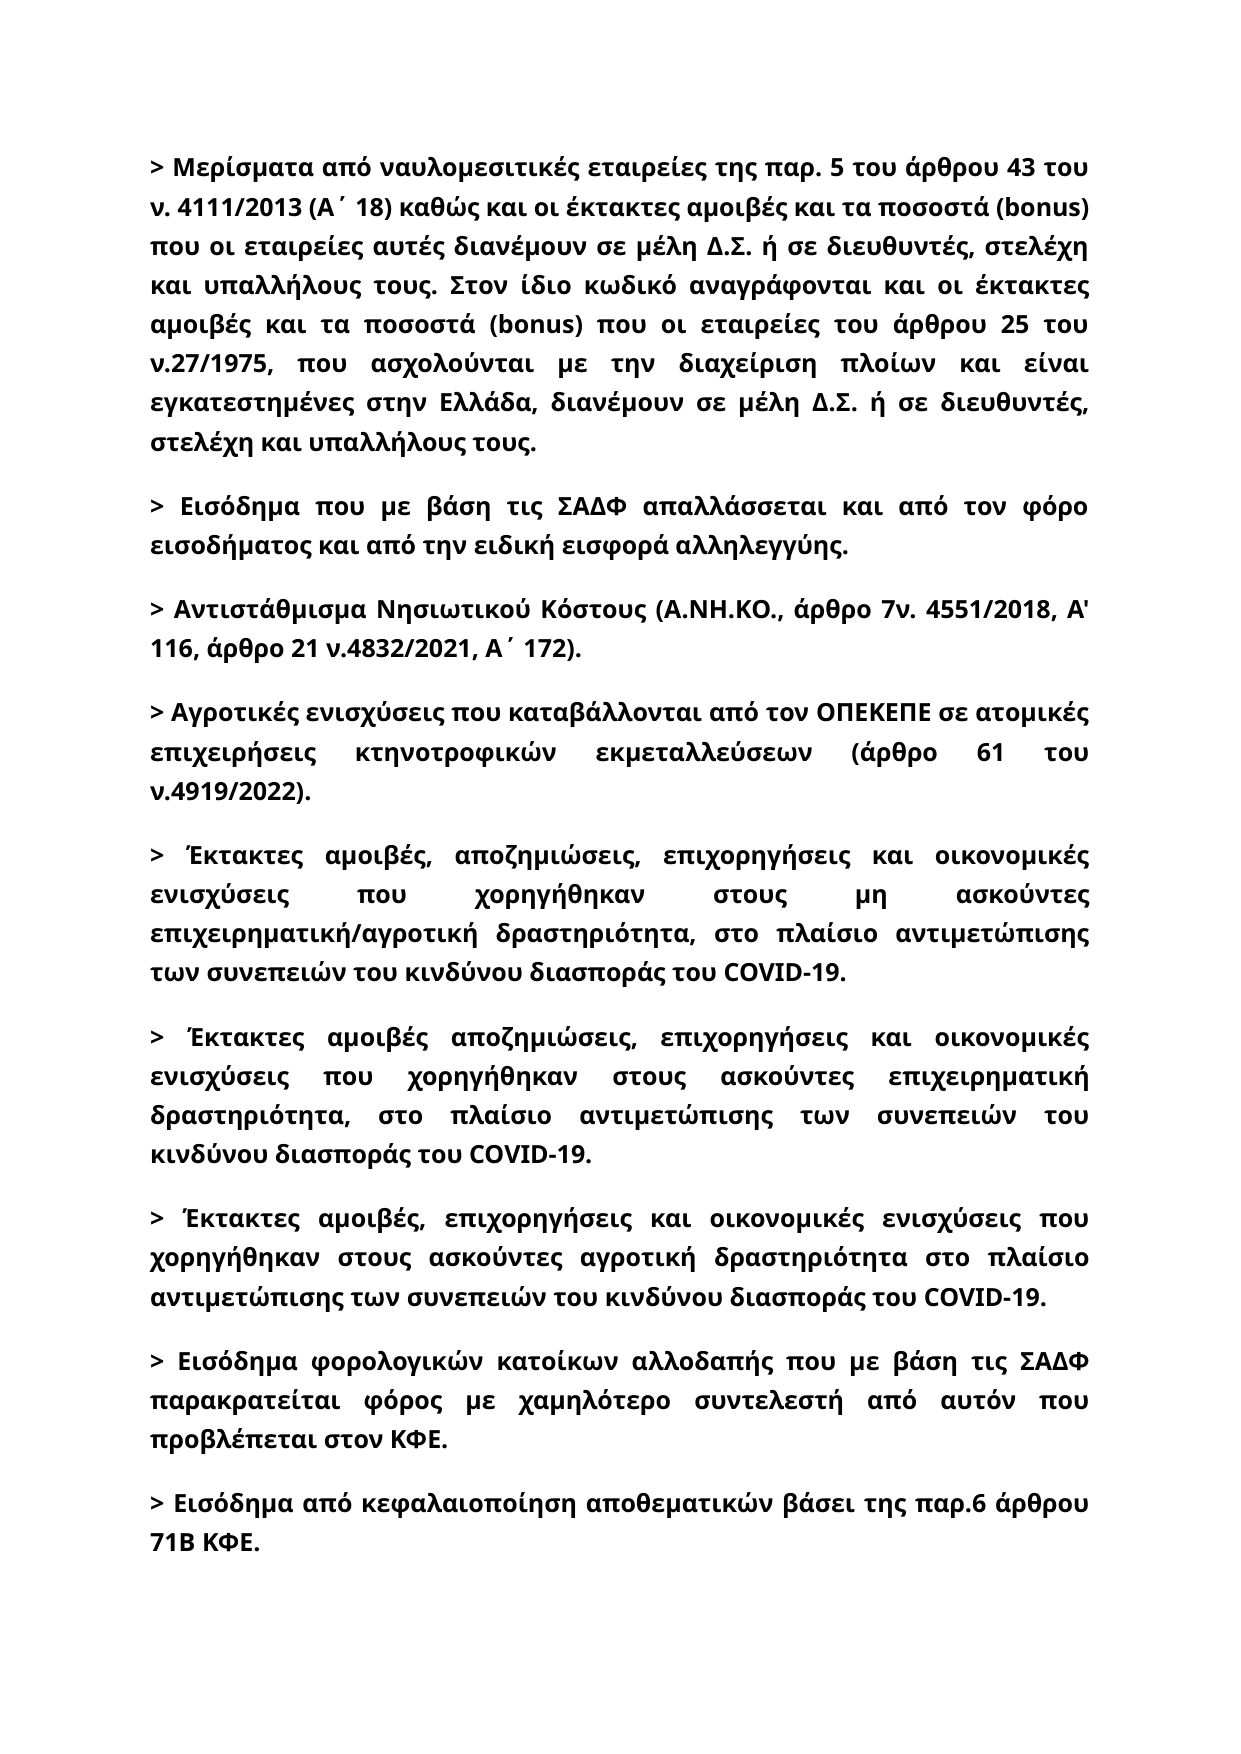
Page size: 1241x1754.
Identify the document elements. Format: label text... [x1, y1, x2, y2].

text > Εισόδημα από κεφαλαιοποίηση αποθεματικών βάσει της παρ.6 άρθρου 71Β ΚΦΕ. [150, 1486, 1090, 1559]
text > Αγροτικές ενισχύσεις που καταβάλλονται από τον ΟΠΕΚΕΠΕ σε ατομικές επιχειρήσεις κτηνοτροφικών εκμεταλλεύσεων (άρθρο 61 του ν.4919/2022). [150, 695, 1090, 807]
text > Έκτακτες αμοιβές, αποζημιώσεις, επιχορηγήσεις και οικονομικές ενισχύσεις που χορηγήθηκαν στους μη ασκούντες επιχειρηματική/αγροτική δραστηριότητα, στο πλαίσιο αντιμετώπισης των συνεπειών του κινδύνου διασποράς του COVID-19. [150, 837, 1090, 989]
text > Μερίσματα από ναυλομεσιτικές εταιρείες της παρ. 5 του άρθρου 43 του ν. 4111/2013 (Α΄ 18) καθώς και οι έκτακτες αμοιβές και τα ποσοστά (bonus) που οι εταιρείες αυτές διανέμουν σε μέλη Δ.Σ. ή σε διευθυντές, στελέχη και υπαλλήλους τους. Στον ίδιο κωδικό αναγράφονται και οι έκτακτες αμοιβές και τα ποσοστά (bonus) που οι εταιρείες του άρθρου 25 του ν.27/1975, που ασχολούνται με την διαχείριση πλοίων και είναι εγκατεστημένες στην Ελλάδα, διανέμουν σε μέλη Δ.Σ. ή σε διευθυντές, στελέχη και υπαλλήλους τους. [150, 150, 1090, 458]
text > Αντιστάθμισμα Νησιωτικού Κόστους (Α.ΝΗ.ΚΟ., άρθρο 7ν. 4551/2018, Α' 116, άρθρο 21 ν.4832/2021, Α΄ 172). [150, 592, 1090, 665]
text > Έκτακτες αμοιβές αποζημιώσεις, επιχορηγήσεις και οικονομικές ενισχύσεις που χορηγήθηκαν στους ασκούντες επιχειρηματική δραστηριότητα, στο πλαίσιο αντιμετώπισης των συνεπειών του κινδύνου διασποράς του COVID-19. [150, 1019, 1090, 1171]
text > Εισόδημα φορολογικών κατοίκων αλλοδαπής που με βάση τις ΣΑΔΦ παρακρατείται φόρος με χαμηλότερο συντελεστή από αυτόν που προβλέπεται στον ΚΦΕ. [150, 1343, 1090, 1456]
text > Έκτακτες αμοιβές, επιχορηγήσεις και οικονομικές ενισχύσεις που χορηγήθηκαν στους ασκούντες αγροτική δραστηριότητα στο πλαίσιο αντιμετώπισης των συνεπειών του κινδύνου διασποράς του COVID-19. [150, 1201, 1090, 1313]
text > Εισόδημα που με βάση τις ΣΑΔΦ απαλλάσσεται και από τον φόρο εισοδήματος και από την ειδική εισφορά αλληλεγγύης. [150, 488, 1090, 562]
